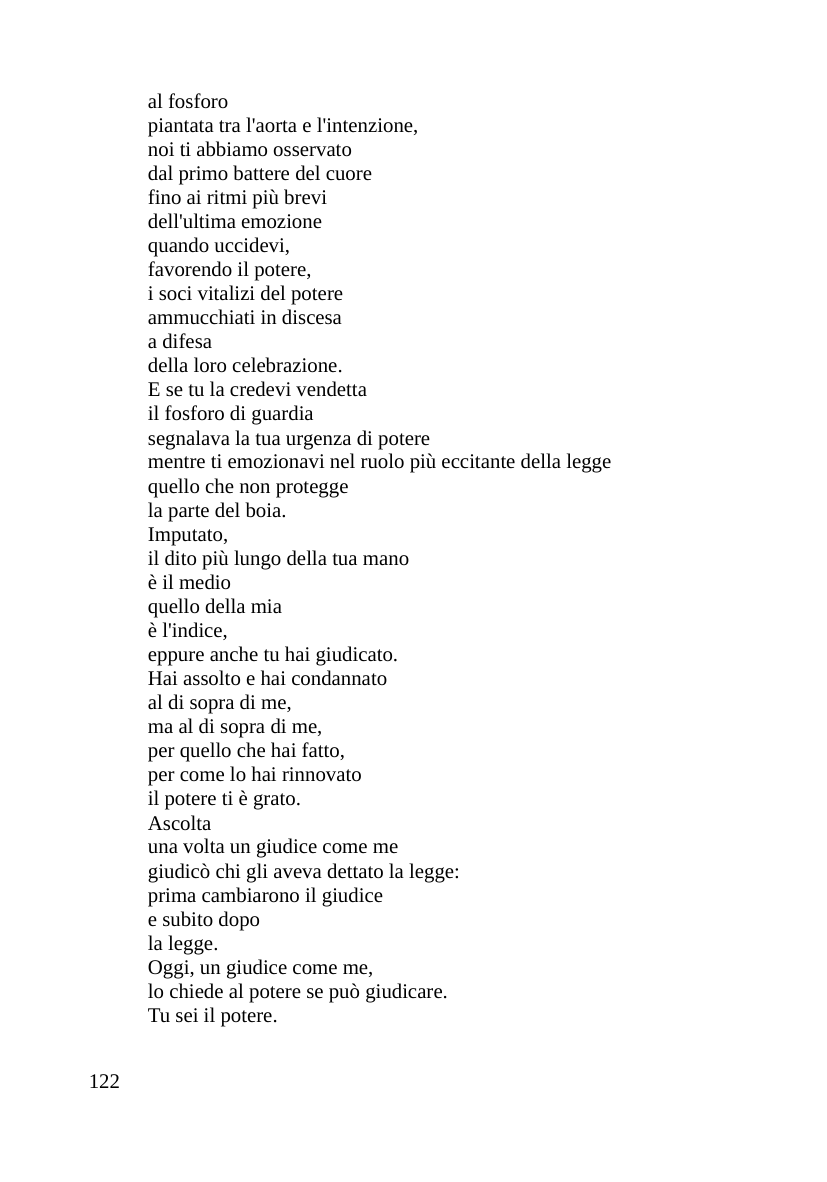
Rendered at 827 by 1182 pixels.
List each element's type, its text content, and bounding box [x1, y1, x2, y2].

text al fosforo piantata tra l'aorta e l'intenzione, noi ti abbiamo osservato dal primo battere del cuore fino ai ritmi più brevi dell'ultima emozione quando uccidevi, favorendo il potere, i soci vitalizi del potere ammucchiati in discesa a difesa della loro celebrazione. E se tu la credevi vendetta il fosforo di guardia segnalava la tua urgenza di potere mentre ti emozionavi nel ruolo più eccitante della legge quello che non protegge la parte del boia. Imputato, il dito più lungo della tua mano è il medio quello della mia è l'indice, eppure anche tu hai giudicato. Hai assolto e hai condannato al di sopra di me, ma al di sopra di me, per quello che hai fatto, per come lo hai rinnovato il potere ti è grato. Ascolta una volta un giudice come me giudicò chi gli aveva dettato la legge: prima cambiarono il giudice e subito dopo la legge. Oggi, un giudice come me, lo chiede al potere se può giudicare. Tu sei il potere. [148, 88, 679, 1027]
